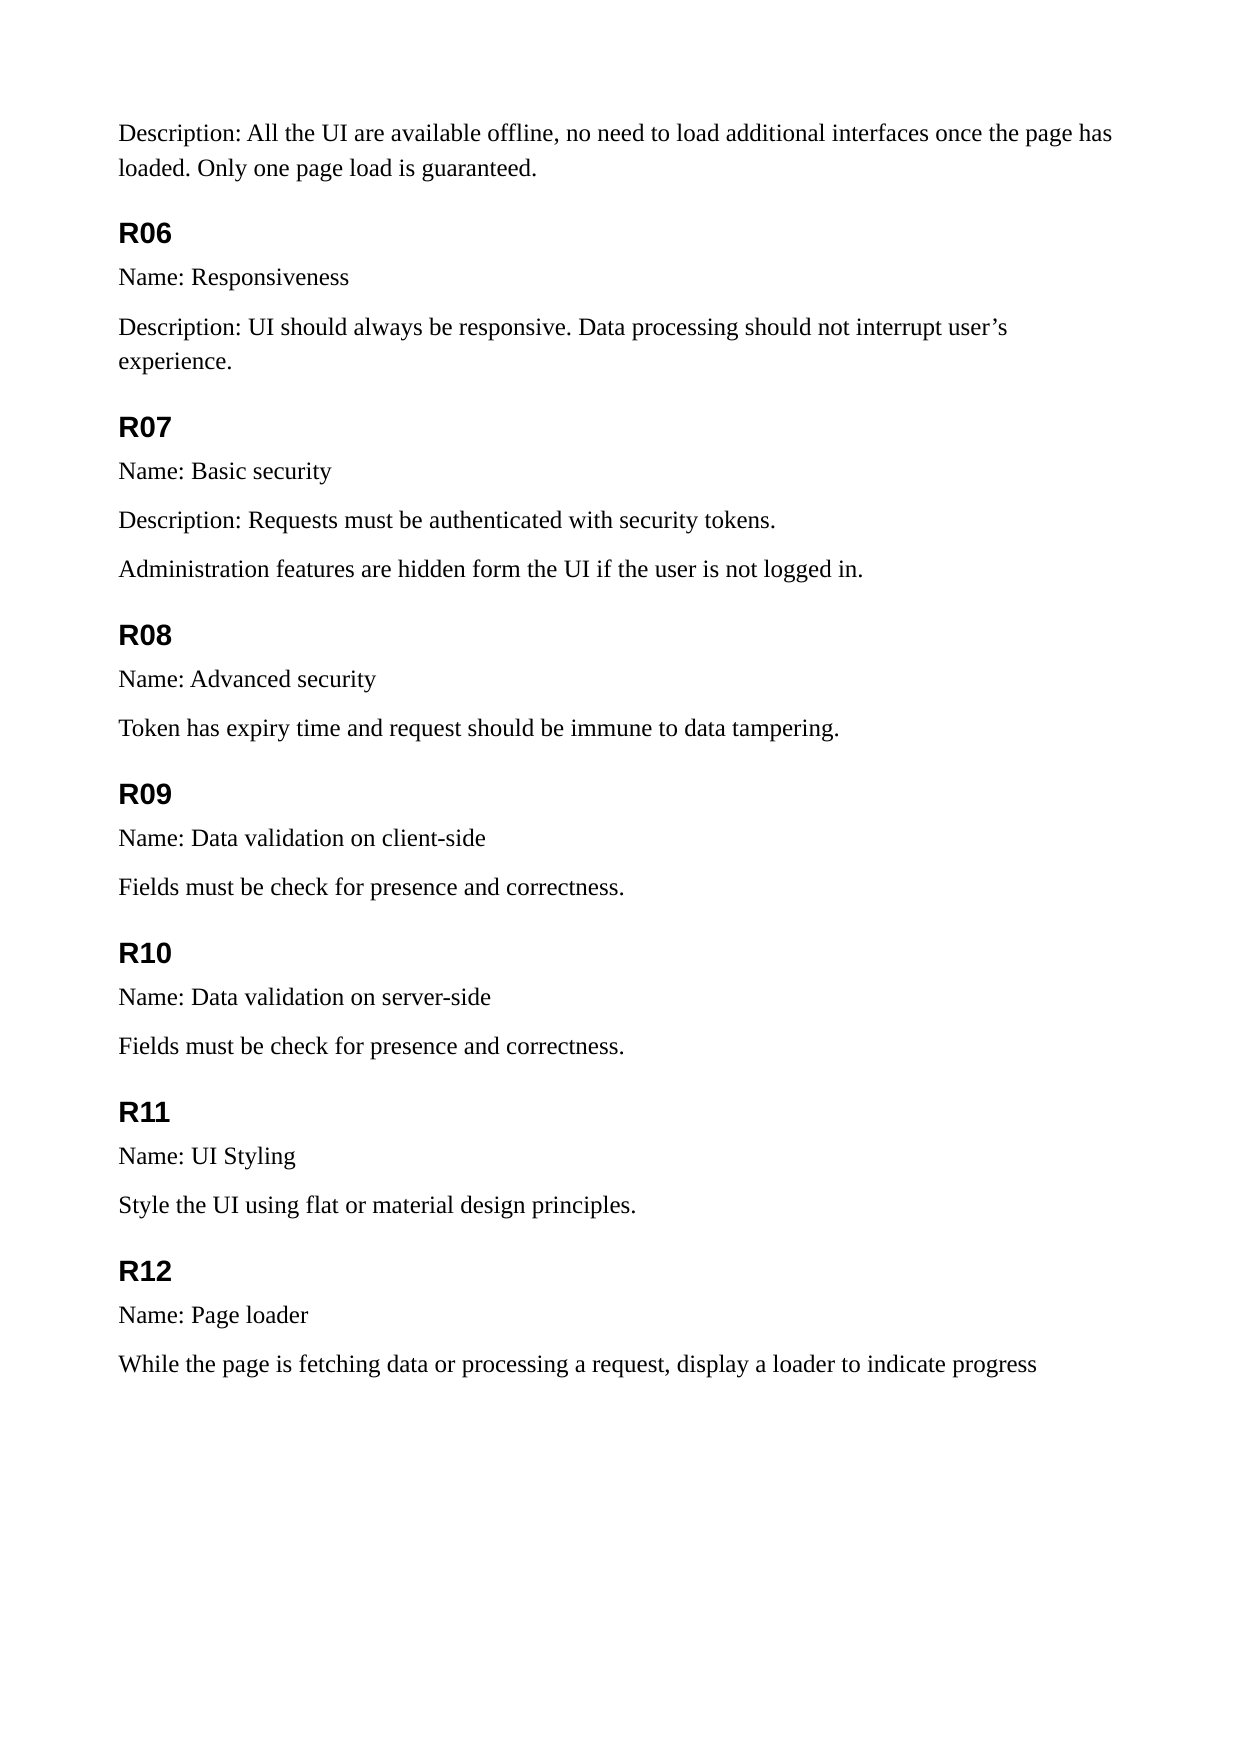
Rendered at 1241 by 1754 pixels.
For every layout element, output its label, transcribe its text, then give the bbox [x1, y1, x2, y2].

subtitle R07 [118, 410, 1122, 443]
text Description: UI should always be responsive. Data processing should not interrupt user’s experience. [118, 312, 1122, 375]
text Name: Page loader [118, 1300, 1122, 1328]
subtitle R11 [118, 1094, 1122, 1128]
subtitle R12 [118, 1253, 1122, 1287]
subtitle R08 [118, 618, 1122, 651]
subtitle R09 [118, 777, 1122, 810]
text Description: All the UI are available offline, no need to load additional interfaces once the page has loaded. Only one page load is guaranteed. [118, 118, 1122, 181]
text Name: Data validation on server-side [118, 982, 1122, 1011]
text Description: Requests must be authenticated with security tokens. [118, 505, 1122, 534]
text Name: Data validation on client-side [118, 823, 1122, 852]
text Name: Responsiveness [118, 262, 1122, 291]
text Name: UI Styling [118, 1141, 1122, 1169]
text Administration features are hidden form the UI if the user is not logged in. [118, 554, 1122, 583]
subtitle R06 [118, 216, 1122, 250]
text Fields must be check for presence and correctness. [118, 872, 1122, 901]
text Name: Basic security [118, 456, 1122, 485]
text Name: Advanced security [118, 664, 1122, 693]
text Token has expiry time and request should be immune to data tampering. [118, 713, 1122, 742]
text While the page is fetching data or processing a request, display a loader to indicate progress [118, 1349, 1122, 1378]
text Fields must be check for presence and correctness. [118, 1031, 1122, 1060]
subtitle R10 [118, 936, 1122, 969]
text Style the UI using flat or material design principles. [118, 1190, 1122, 1219]
